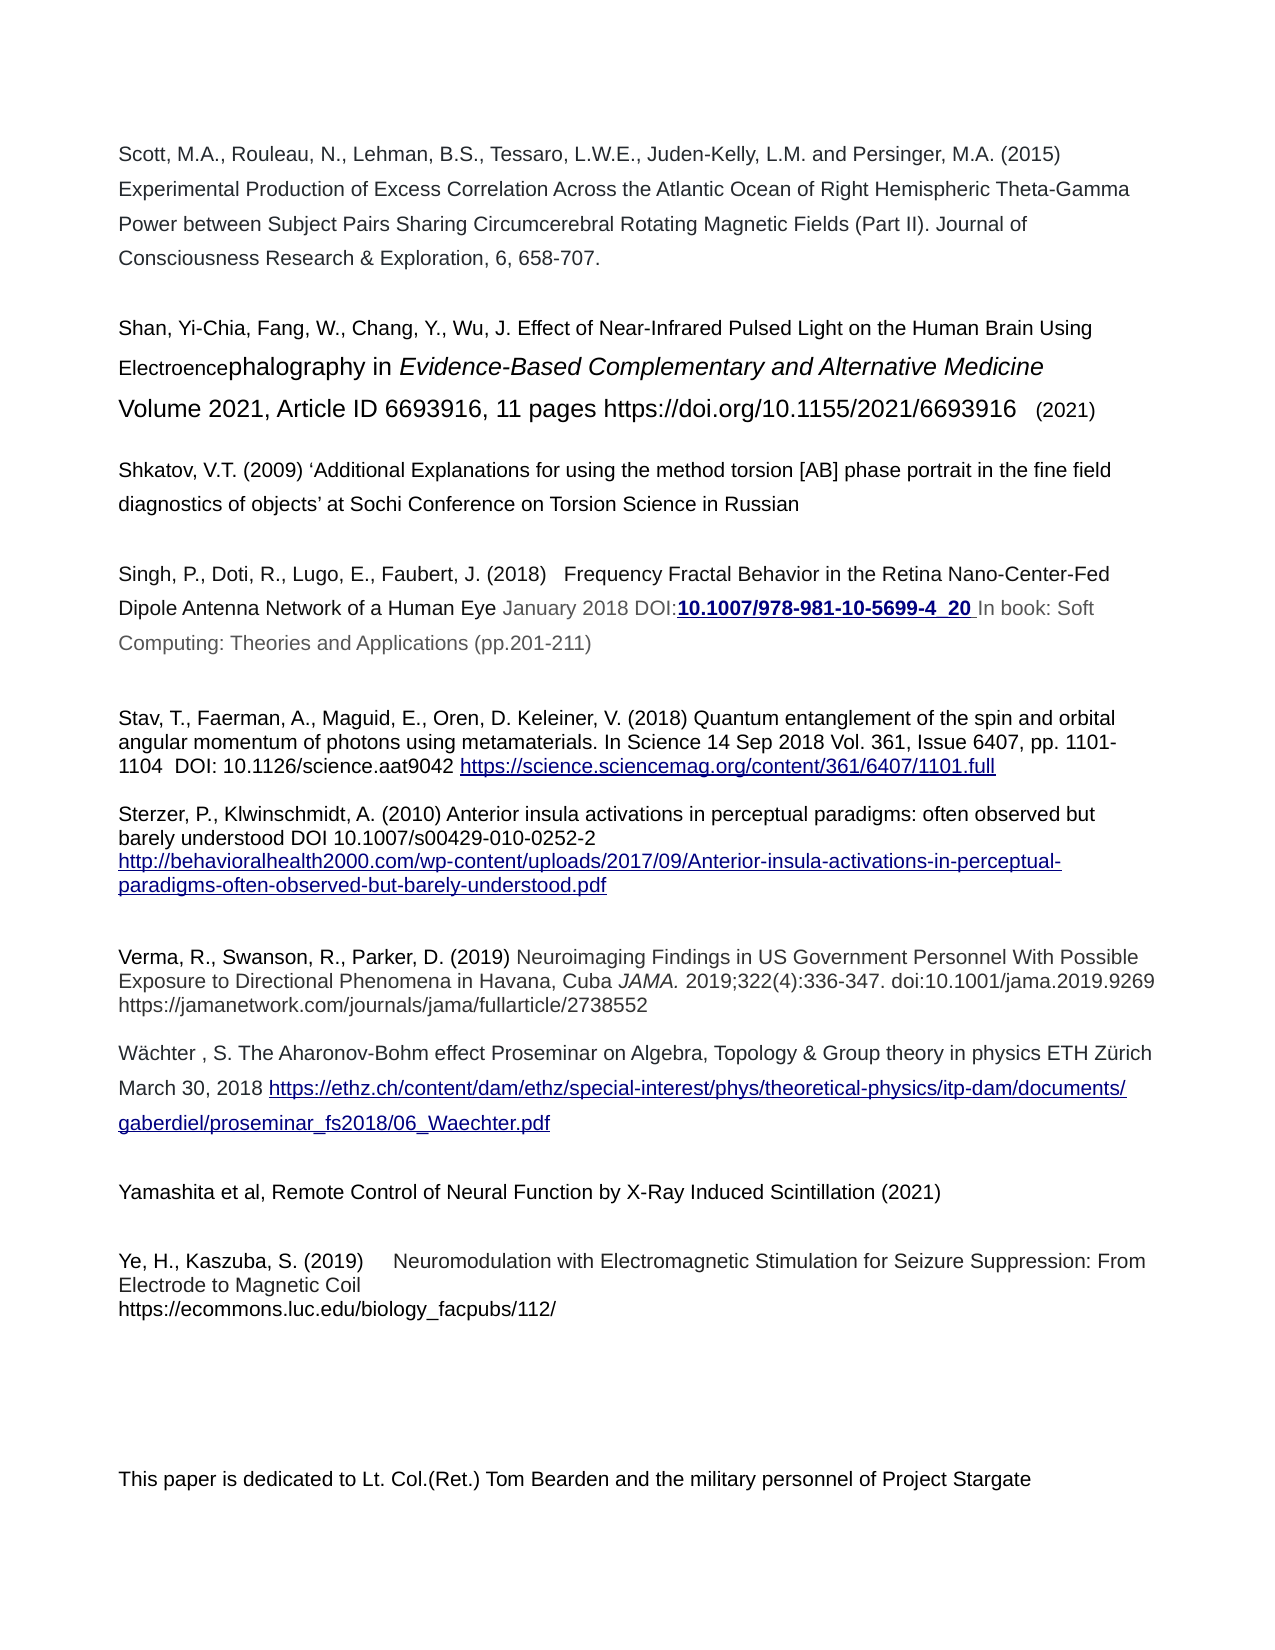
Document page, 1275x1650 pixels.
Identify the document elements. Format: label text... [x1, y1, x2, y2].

text https://ecommons.luc.edu/biology_facpubs/112/ [118, 1297, 1157, 1321]
subtitle Singh, P., Doti, R., Lugo, E., Faubert, J. (2018) Frequency Fractal Behavior in the Retina Nano-Center-Fed Dipole Antenna Network of a Human Eye January 2018 DOI:10.1007/978-981-10-5699-4_20 In book: Soft Computing: Theories and Applications (pp.201-211) [118, 562, 1157, 655]
text Stav, T., Faerman, A., Maguid, E., Oren, D. Keleiner, V. (2018) Quantum entanglement of the spin and orbital angular momentum of photons using metamaterials. In Science 14 Sep 2018 Vol. 361, Issue 6407, pp. 1101-1104 DOI: 10.1126/science.aat9042 https://science.sciencemag.org/content/361/6407/1101.full [118, 706, 1157, 777]
text Wächter , S. The Aharonov-Bohm effect Proseminar on Algebra, Topology & Group theory in physics ETH Zürich March 30, 2018 https://ethz.ch/content/dam/ethz/special-interest/phys/theoretical-physics/itp-dam/documents/gaberdiel/proseminar_fs2018/06_Waechter.pdf [118, 1041, 1157, 1134]
text This paper is dedicated to Lt. Col.(Ret.) Tom Bearden and the military personnel of Project Stargate [118, 1467, 1157, 1491]
text Scott, M.A., Rouleau, N., Lehman, B.S., Tessaro, L.W.E., Juden-Kelly, L.M. and Persinger, M.A. (2015) Experimental Production of Excess Correlation Across the Atlantic Ocean of Right Hemispheric Theta-Gamma Power between Subject Pairs Sharing Circumcerebral Rotating Magnetic Fields (Part II). Journal of Consciousness Research & Exploration, 6, 658-707. [118, 142, 1157, 270]
text Yamashita et al, Remote Control of Neural Function by X-Ray Induced Scintillation (2021) [118, 1180, 1157, 1204]
text Shan, Yi-Chia, Fang, W., Chang, Y., Wu, J. Effect of Near-Infrared Pulsed Light on the Human Brain Using Electroencephalography in Evidence-Based Complementary and Alternative Medicine [118, 316, 1157, 381]
text Sterzer, P., Klwinschmidt, A. (2010) Anterior insula activations in perceptual paradigms: often observed but barely understood DOI 10.1007/s00429-010-0252-2 http://behavioralhealth2000.com/wp-content/uploads/2017/09/Anterior-insula-activations-in-perceptual-paradigms-often-observed-but-barely-understood.pdf [118, 801, 1157, 897]
text Volume 2021, Article ID 6693916, 11 pages https://doi.org/10.1155/2021/6693916 (2021) [118, 394, 1157, 423]
text Verma, R., Swanson, R., Parker, D. (2019) Neuroimaging Findings in US Government Personnel With Possible Exposure to Directional Phenomena in Havana, Cuba JAMA. 2019;322(4):336-347. doi:10.1001/jama.2019.9269 https://jamanetwork.com/journals/jama/fullarticle/2738552 [118, 945, 1157, 1017]
text Ye, H., Kaszuba, S. (2019) Neuromodulation with Electromagnetic Stimulation for Seizure Suppression: From Electrode to Magnetic Coil [118, 1249, 1157, 1297]
text Shkatov, V.T. (2009) ‘Additional Explanations for using the method torsion [AB] phase portrait in the fine field diagnostics of objects’ at Sochi Conference on Torsion Science in Russian [118, 457, 1157, 516]
